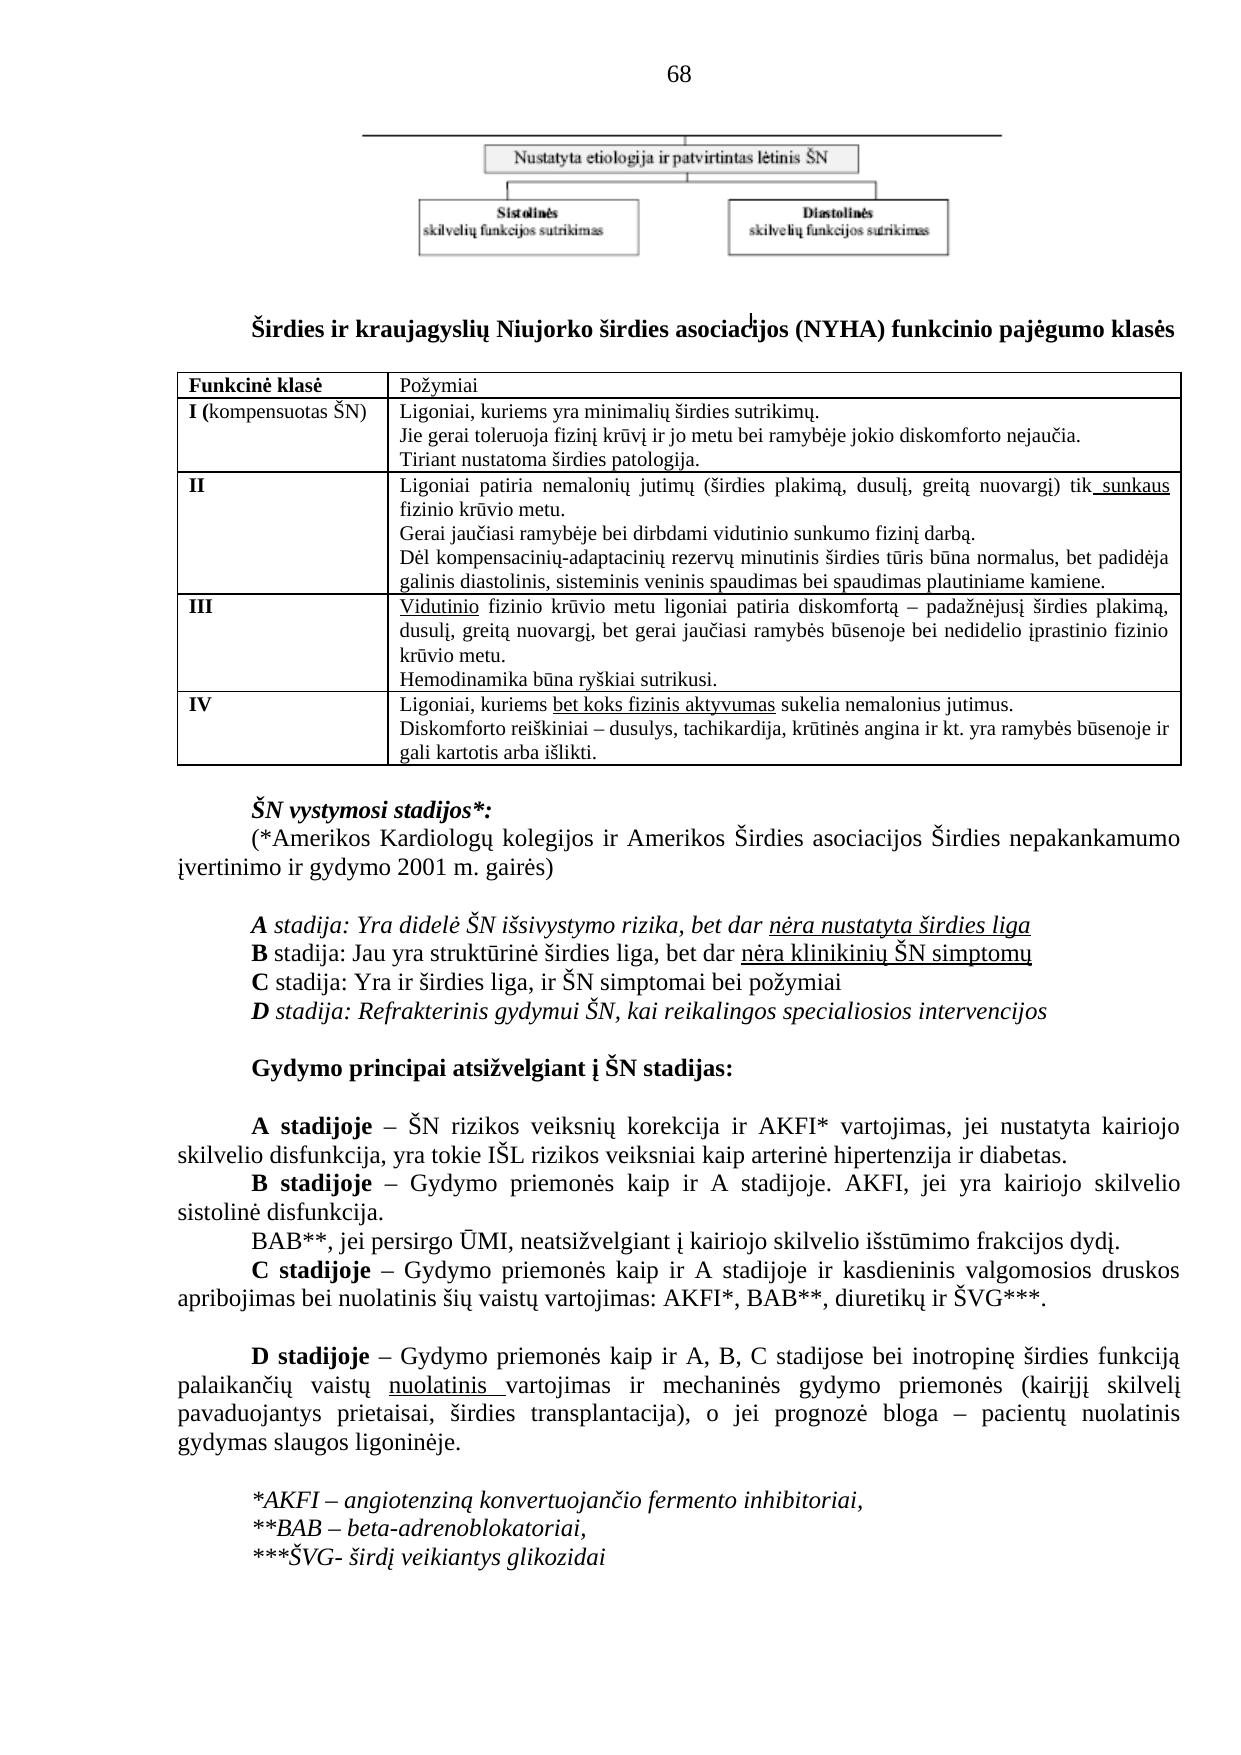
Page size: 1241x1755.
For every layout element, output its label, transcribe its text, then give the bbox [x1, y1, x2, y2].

text ***ŠVG- širdį veikiantys glikozidai [177, 1542, 1181, 1571]
table_cell Vidutinio fizinio krūvio metu ligoniai patiria diskomfortą – padažnėjusį širdies plakimą, dusulį, greitą nuovargį, bet gerai jaučiasi ramybės būsenoje bei nedidelio įprastinio fizinio krūvio metu. Hemodinamika būna ryškiai sutrikusi. [389, 595, 1180, 691]
text (*Amerikos Kardiologų kolegijos ir Amerikos Širdies asociacijos Širdies nepakankamumo įvertinimo ir gydymo 2001 m. gairės) [177, 823, 1181, 881]
text C stadijoje – Gydymo priemonės kaip ir A stadijoje ir kasdieninis valgomosios druskos apribojimas bei nuolatinis šių vaistų vartojimas: AKFI*, BAB**, diuretikų ir ŠVG***. [177, 1255, 1181, 1312]
text A stadijoje – ŠN rizikos veiksnių korekcija ir AKFI* vartojimas, jei nustatyta kairiojo skilvelio disfunkcija, yra tokie IŠL rizikos veiksniai kaip arterinė hipertenzija ir diabetas. [177, 1111, 1181, 1168]
text B stadija: Jau yra struktūrinė širdies liga, bet dar nėra klinikinių ŠN simptomų [177, 938, 1181, 967]
text ŠN vystymosi stadijos*: [177, 795, 1181, 823]
table_cell I (kompensuotas ŠN) [178, 399, 387, 471]
text A stadija: Yra didelė ŠN išsivystymo rizika, bet dar nėra nustatyta širdies liga [177, 910, 1181, 938]
text *AKFI – angiotenziną konvertuojančio fermento inhibitoriai, [177, 1485, 1181, 1513]
table_cell II [178, 473, 387, 593]
text Širdies ir kraujagyslių Niujorko širdies asociacijos (NYHA) funkcinio pajėgumo klasės [177, 314, 1181, 343]
table_cell Ligoniai, kuriems yra minimalių širdies sutrikimų. Jie gerai toleruoja fizinį krūvį ir jo metu bei ramybėje jokio diskomforto nejaučia. Tiriant nustatoma širdies patologija. [389, 399, 1180, 471]
text Gydymo principai atsižvelgiant į ŠN stadijas: [177, 1053, 1181, 1082]
text B stadijoje – Gydymo priemonės kaip ir A stadijoje. AKFI, jei yra kairiojo skilvelio sistolinė disfunkcija. [177, 1168, 1181, 1226]
table_cell Ligoniai patiria nemalonių jutimų (širdies plakimą, dusulį, greitą nuovargį) tik sunkaus fizinio krūvio metu. Gerai jaučiasi ramybėje bei dirbdami vidutinio sunkumo fizinį darbą. Dėl kompensacinių-adaptacinių rezervų minutinis širdies tūris būna normalus, bet padidėja galinis diastolinis, sisteminis veninis spaudimas bei spaudimas plautiniame kamiene. [389, 473, 1180, 593]
table_header Funkcinė klasė [178, 373, 387, 397]
table_cell III [178, 595, 387, 691]
text D stadijoje – Gydymo priemonės kaip ir A, B, C stadijose bei inotropinę širdies funkciją palaikančių vaistų nuolatinis vartojimas ir mechaninės gydymo priemonės (kairįjį skilvelį pavaduojantys prietaisai, širdies transplantacija), o jei prognozė bloga – pacientų nuolatinis gydymas slaugos ligoninėje. [177, 1341, 1181, 1456]
table_cell IV [178, 692, 387, 764]
text C stadija: Yra ir širdies liga, ir ŠN simptomai bei požymiai [177, 967, 1181, 996]
text D stadija: Refrakterinis gydymui ŠN, kai reikalingos specialiosios intervencijos [177, 996, 1181, 1025]
table_cell Ligoniai, kuriems bet koks fizinis aktyvumas sukelia nemalonius jutimus. Diskomforto reiškiniai – dusulys, tachikardija, krūtinės angina ir kt. yra ramybės būsenoje ir gali kartotis arba išlikti. [389, 692, 1180, 764]
text BAB**, jei persirgo ŪMI, neatsižvelgiant į kairiojo skilvelio išstūmimo frakcijos dydį. [177, 1226, 1181, 1255]
text **BAB – beta-adrenoblokatoriai, [177, 1513, 1181, 1542]
table_header Požymiai [389, 373, 1180, 397]
